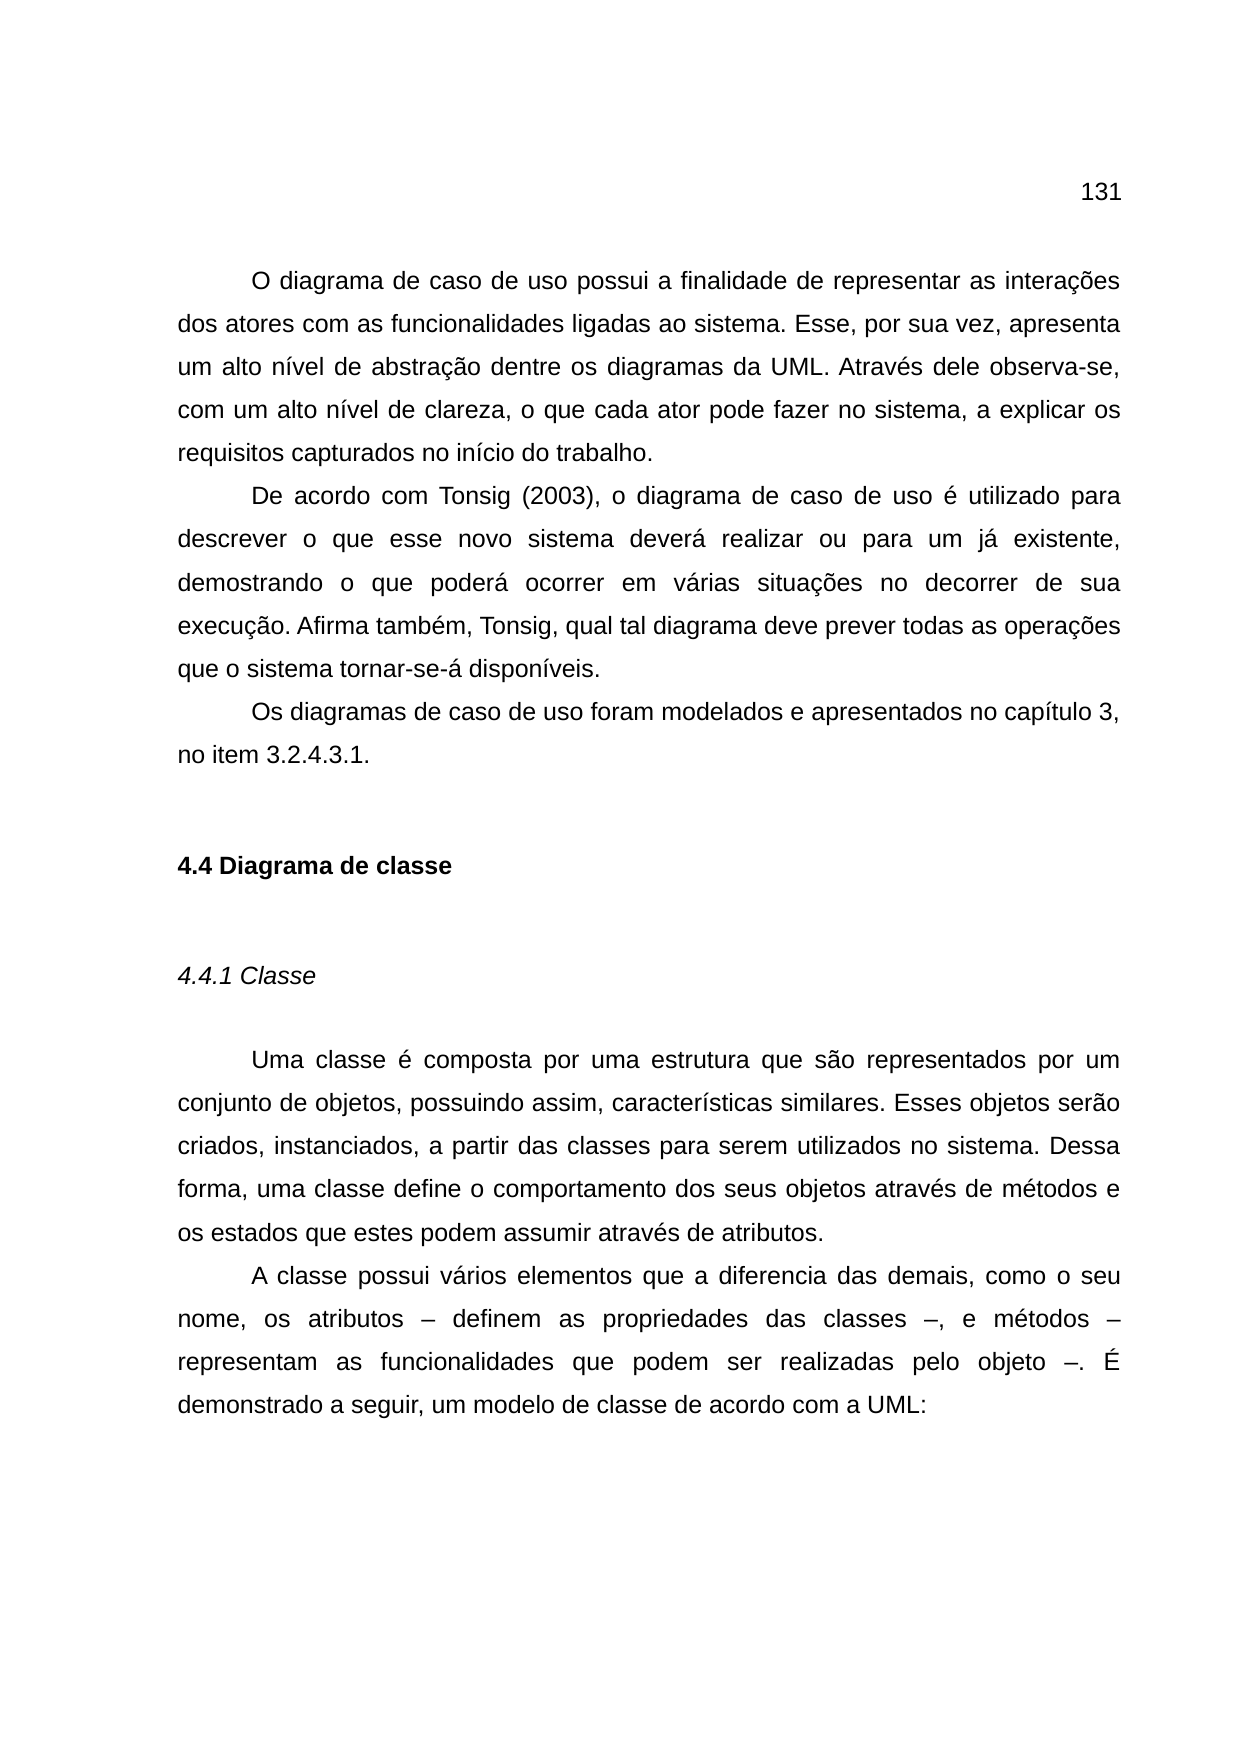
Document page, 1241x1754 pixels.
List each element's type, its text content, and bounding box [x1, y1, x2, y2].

text A classe possui vários elementos que a diferencia das demais, como o seu nome, os atributos – definem as propriedades das classes –, e métodos – representam as funcionalidades que podem ser realizadas pelo objeto –. É demonstrado a seguir, um modelo de classe de acordo com a UML: [177, 1261, 1122, 1419]
text Uma classe é composta por uma estrutura que são representados por um conjunto de objetos, possuindo assim, características similares. Esses objetos serão criados, instanciados, a partir das classes para serem utilizados no sistema. Dessa forma, uma classe define o comportamento dos seus objetos através de métodos e os estados que estes podem assumir através de atributos. [177, 1045, 1122, 1246]
text O diagrama de caso de uso possui a finalidade de representar as interações dos atores com as funcionalidades ligadas ao sistema. Esse, por sua vez, apresenta um alto nível de abstração dentre os diagramas da UML. Através dele observa-se, com um alto nível de clareza, o que cada ator pode fazer no sistema, a explicar os requisitos capturados no início do trabalho. [177, 266, 1122, 467]
text Os diagramas de caso de uso foram modelados e apresentados no capítulo 3, no item 3.2.4.3.1. [177, 697, 1122, 769]
subtitle 4.4 Diagrama de classe [177, 851, 1122, 880]
text De acordo com Tonsig (2003), o diagrama de caso de uso é utilizado para descrever o que esse novo sistema deverá realizar ou para um já existente, demostrando o que poderá ocorrer em várias situações no decorrer de sua execução. Afirma também, Tonsig, qual tal diagrama deve prever todas as operações que o sistema tornar-se-á disponíveis. [177, 481, 1122, 683]
subtitle 4.4.1 Classe [177, 961, 1122, 989]
